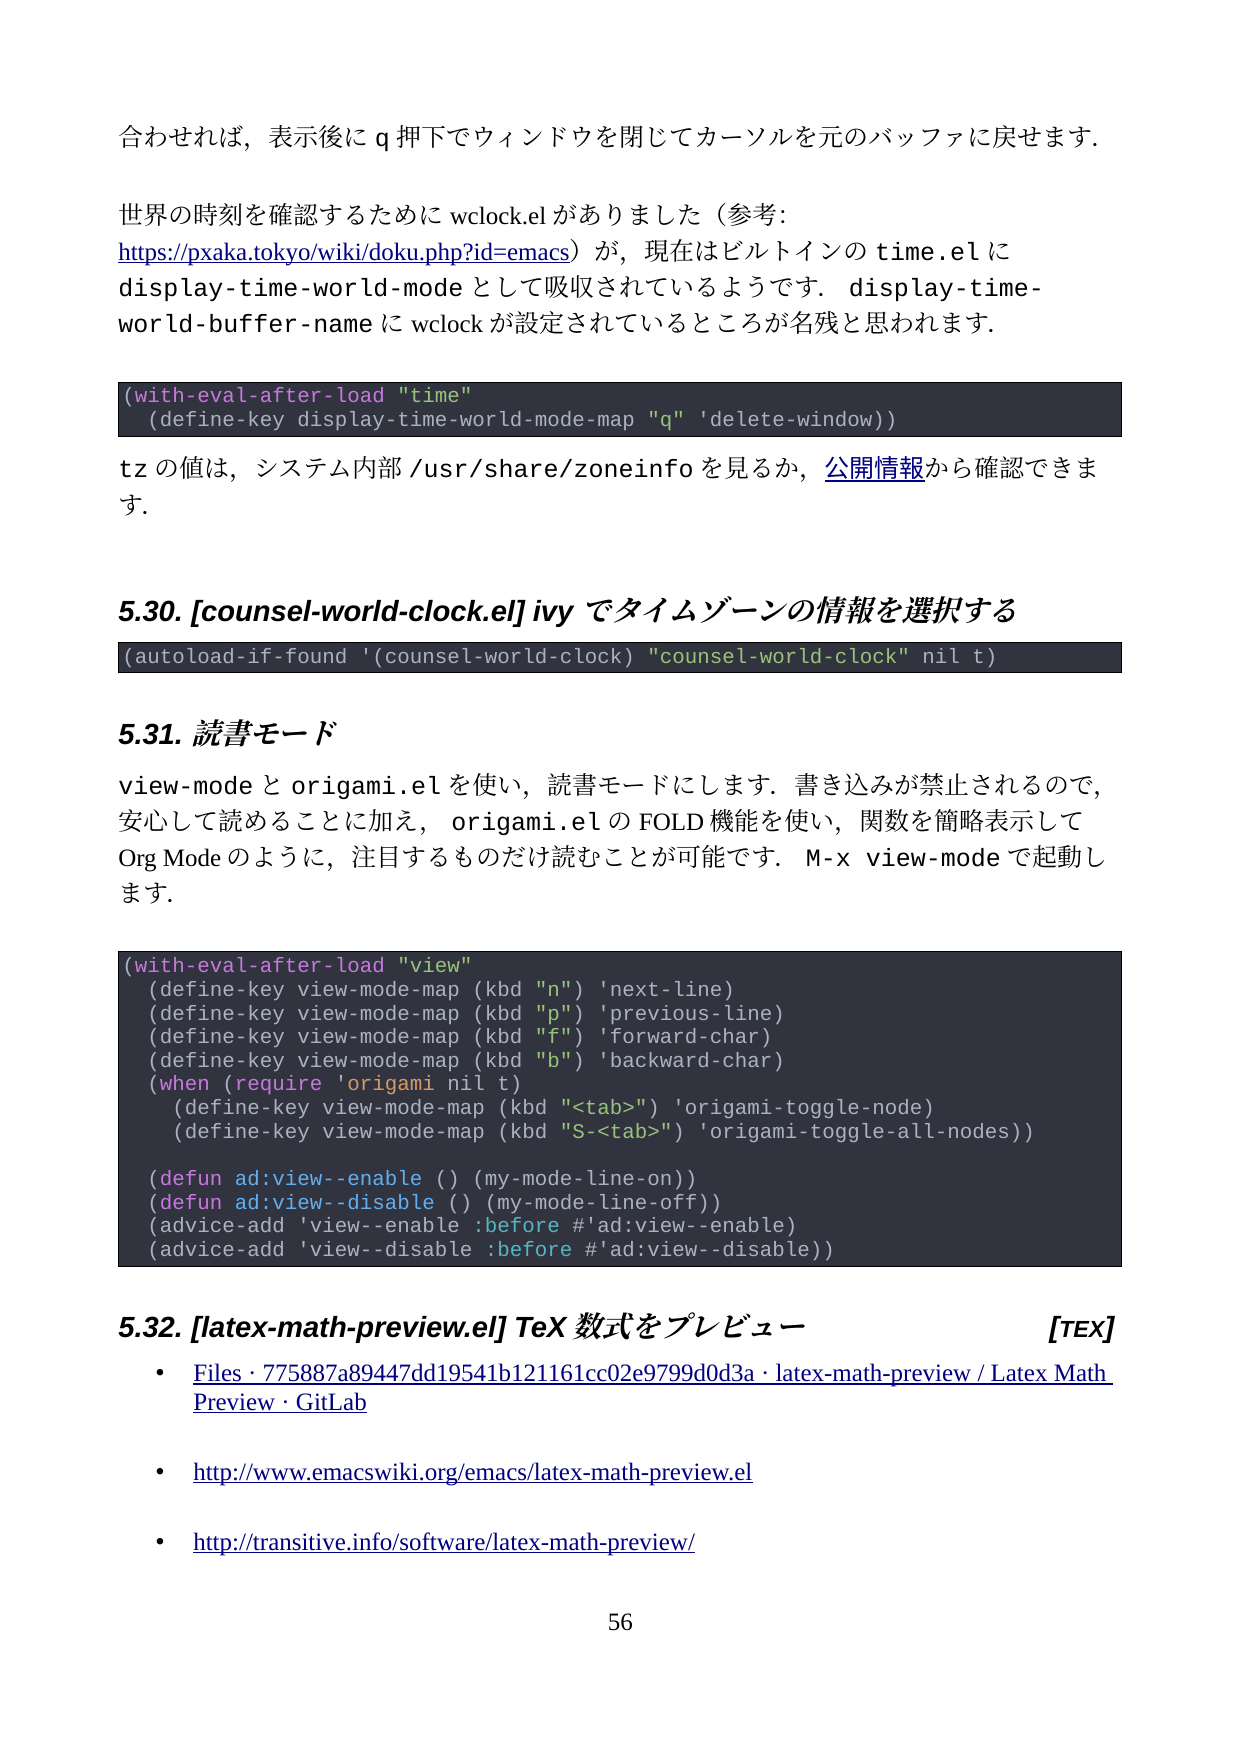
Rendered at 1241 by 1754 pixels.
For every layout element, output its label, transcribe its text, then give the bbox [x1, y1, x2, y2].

text (autoload-if-found '(counsel-world-clock) "counsel-world-clock" nil t) [119, 643, 1121, 672]
text (defun ad:view--disable () (my-mode-line-off)) [119, 1188, 1121, 1211]
text (define-key view-mode-map (kbd "f") 'forward-char) [119, 1022, 1121, 1046]
text (define-key view-mode-map (kbd "<tab>") 'origami-toggle-node) [119, 1093, 1121, 1117]
text (with-eval-after-load "time" [119, 383, 1121, 405]
text (advice-add 'view--disable :before #'ad:view--disable)) [119, 1235, 1121, 1266]
text (define-key display-time-world-mode-map "q" 'delete-window)) [119, 405, 1121, 436]
text 合わせれば，表示後に q 押下でウィンドウを閉じてカーソルを元のバッファに戻せます． [118, 118, 1122, 183]
subtitle [latex-math-preview.el] TeX数式をプレビュー [tex] [118, 1304, 1122, 1346]
text (define-key view-mode-map (kbd "S-<tab>") 'origami-toggle-all-nodes)) [119, 1117, 1121, 1140]
text tz の値は，システム内部 /usr/share/zoneinfo を見るか，公開情報から確認できます． [118, 449, 1122, 550]
subtitle [counsel-world-clock.el] ivy でタイムゾーンの情報を選択する [118, 588, 1122, 629]
text (define-key view-mode-map (kbd "p") 'previous-line) [119, 998, 1121, 1022]
text 世界の時刻を確認するために wclock.el がありました（参考：https://pxaka.tokyo/wiki/doku.php?id=emacs）が，現在はビルトインの time.el に display-time-world-mode として吸収されているようです． display-time-world-buffer-name に wclock が設定されているところが名残と思われます． [118, 196, 1122, 369]
text (with-eval-after-load "view" [119, 952, 1121, 975]
text view-mode と origami.el を使い，読書モードにします．書き込みが禁止されるので，安心して読めることに加え， origami.el の FOLD機能を使い，関数を簡略表示して Org Modeのように，注目するものだけ読むことが可能です． M-x view-mode で起動します． [118, 765, 1122, 939]
text (define-key view-mode-map (kbd "b") 'backward-char) [119, 1046, 1121, 1069]
list http://www.emacswiki.org/emacs/latex-math-preview.el [156, 1457, 1122, 1514]
text (defun ad:view--enable () (my-mode-line-on)) [119, 1164, 1121, 1188]
text (advice-add 'view--enable :before #'ad:view--enable) [119, 1211, 1121, 1235]
list http://transitive.info/software/latex-math-preview/ [156, 1527, 1122, 1556]
text (when (require 'origami nil t) [119, 1069, 1121, 1093]
list Files · 775887a89447dd19541b121161cc02e9799d0d3a · latex-math-preview / Latex Math Preview · GitLab [156, 1358, 1122, 1444]
text (define-key view-mode-map (kbd "n") 'next-line) [119, 975, 1121, 998]
subtitle 読書モード [118, 711, 1122, 753]
